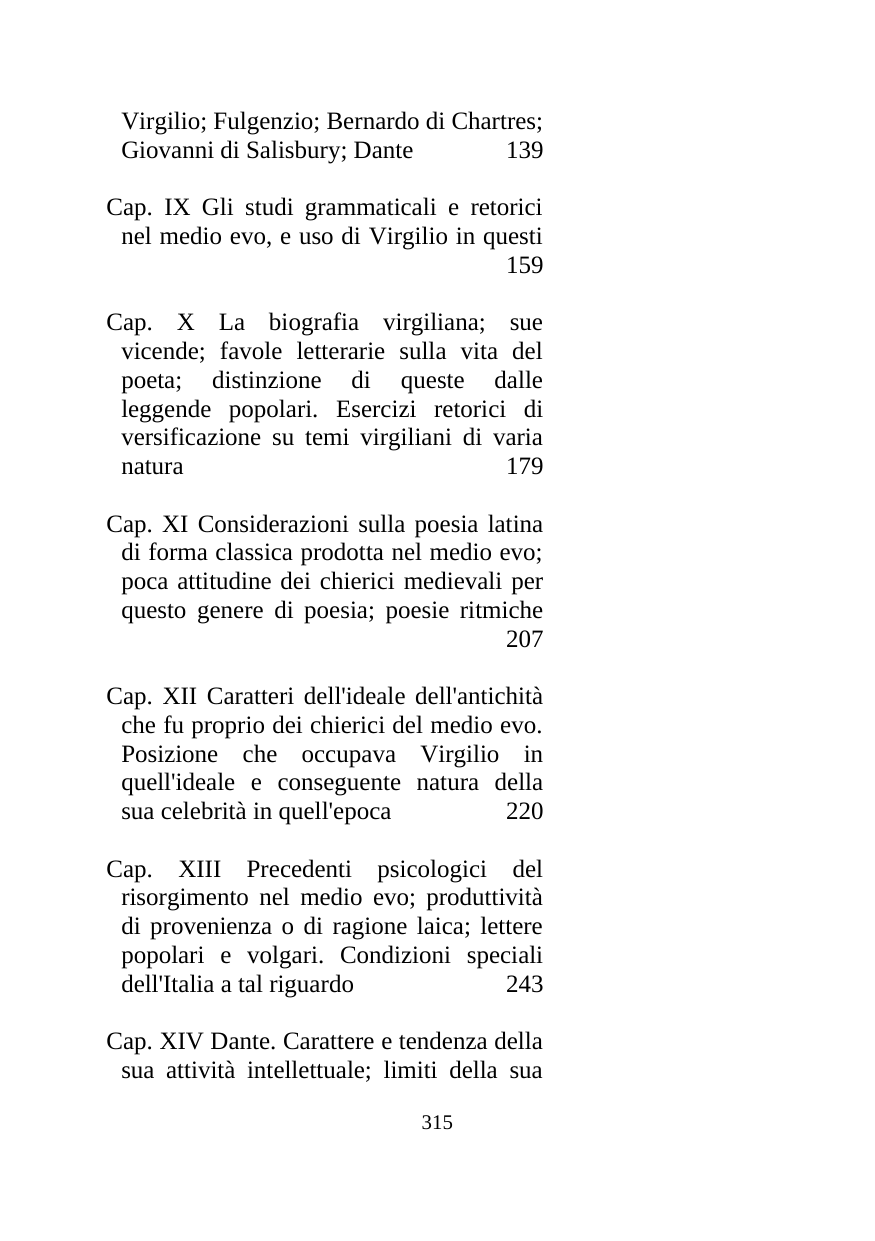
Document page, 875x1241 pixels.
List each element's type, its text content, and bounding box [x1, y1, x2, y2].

text Cap. XIV Dante. Carattere e tendenza della sua attività intellettuale; limiti della sua [106, 1026, 543, 1084]
text Cap. XII Caratteri dell'ideale dell'antichità che fu proprio dei chierici del medio evo. Posizione che occupava Virgilio in quell'ideale e conseguente natura della sua celebrità in quell'epoca 220 [106, 681, 543, 825]
text Cap. XIII Precedenti psicologici del risorgimento nel medio evo; produttività di provenienza o di ragione laica; lettere popolari e volgari. Condizioni speciali dell'Italia a tal riguardo 243 [106, 854, 543, 997]
text Cap. IX Gli studi grammaticali e retorici nel medio evo, e uso di Virgilio in questi 159 [106, 192, 543, 279]
text Cap. XI Considerazioni sulla poesia latina di forma classica prodotta nel medio evo; poca attitudine dei chierici medievali per questo genere di poesia; poesie ritmiche 207 [106, 509, 543, 652]
text Virgilio; Fulgenzio; Bernardo di Chartres; Giovanni di Salisbury; Dante 139 [106, 106, 543, 164]
text Cap. X La biografia virgiliana; sue vicende; favole letterarie sulla vita del poeta; distinzione di queste dalle leggende popolari. Esercizi retorici di versificazione su temi virgiliani di varia natura 179 [106, 307, 543, 480]
